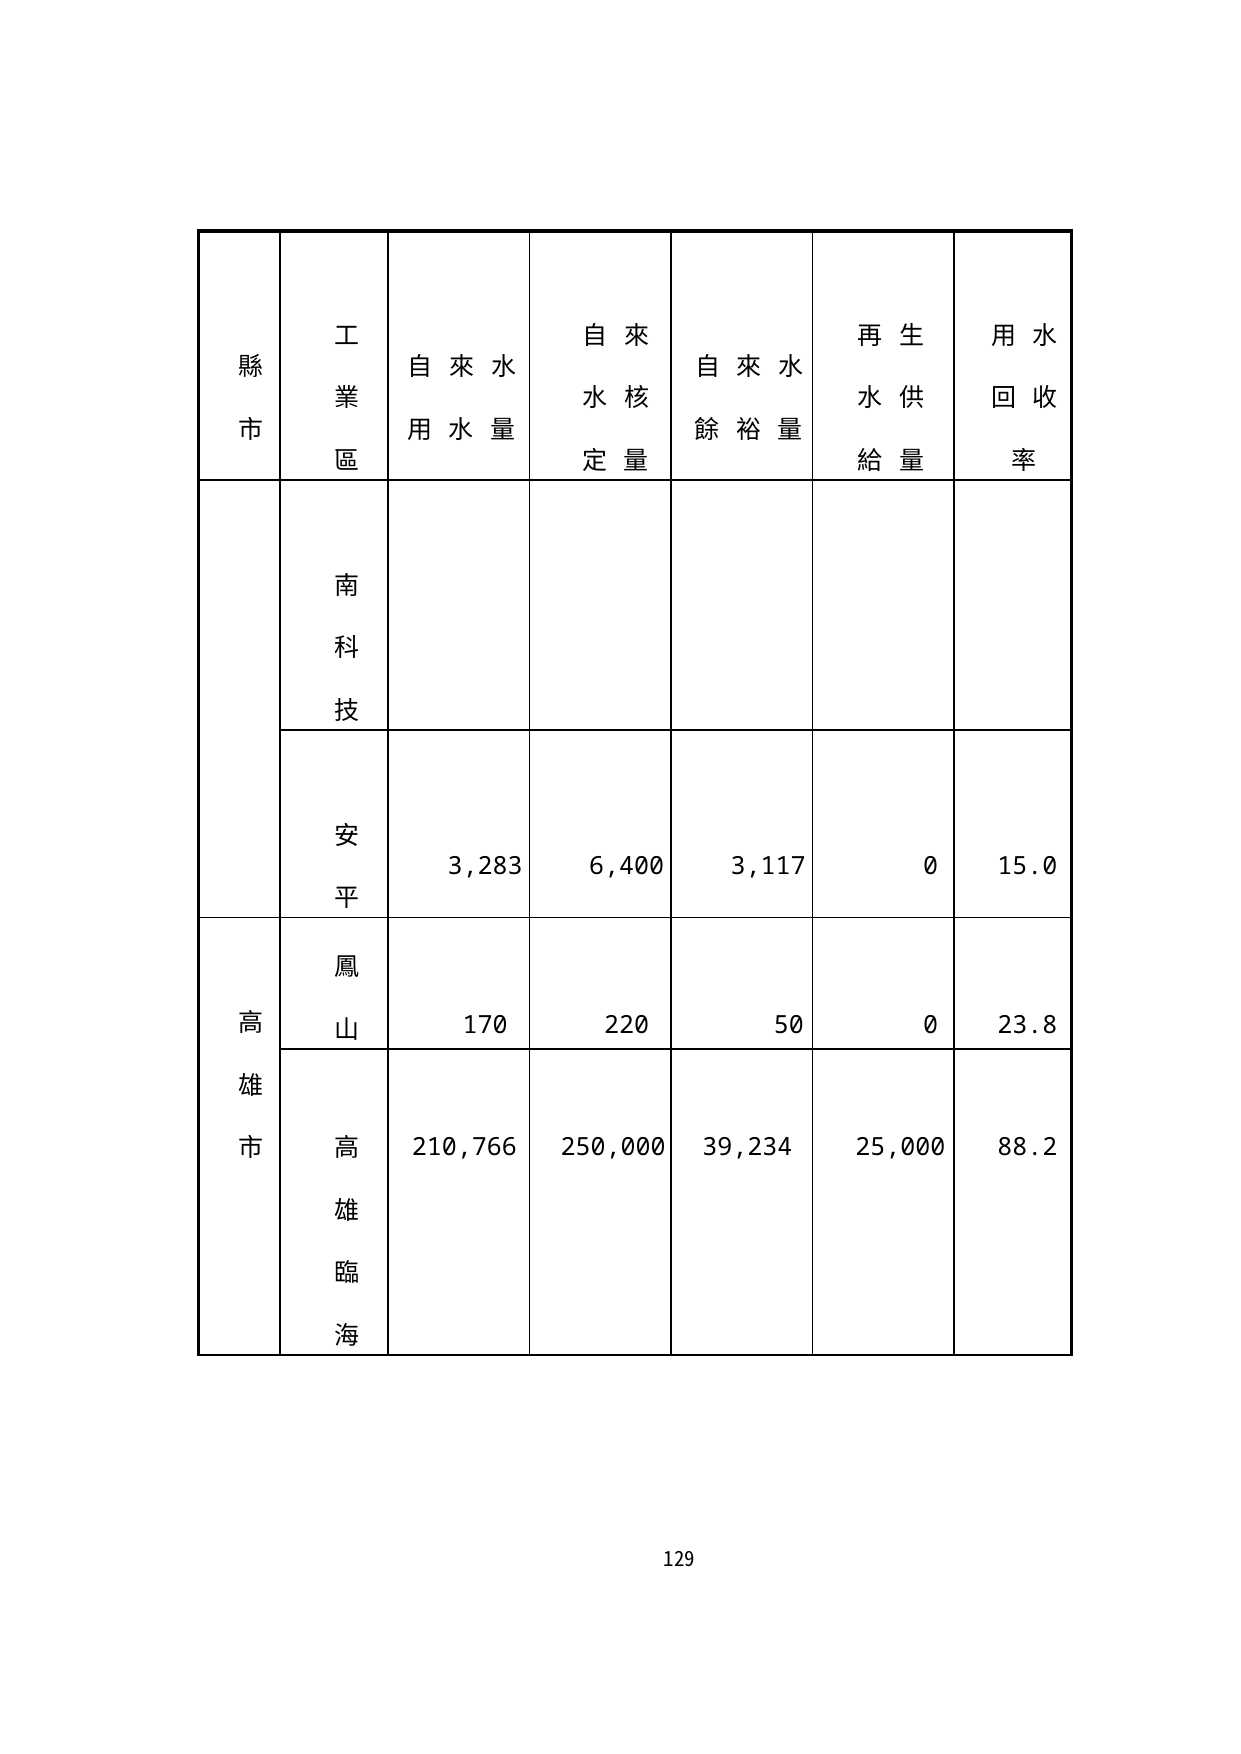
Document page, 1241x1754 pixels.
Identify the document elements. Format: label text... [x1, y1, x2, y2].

table_cell 0 [813, 918, 953, 1048]
table_cell 170 [389, 918, 529, 1048]
table_cell 15.0 [955, 731, 1070, 917]
table_cell [200, 481, 279, 917]
table_cell [389, 481, 529, 729]
table_cell 220 [530, 918, 670, 1048]
table_cell [813, 481, 953, 729]
table_cell 6,400 [530, 731, 670, 917]
table_header 自來水核定量 [530, 233, 670, 479]
table_header 用水回收率 [955, 233, 1070, 479]
table_header 再生水供給量 [813, 233, 953, 479]
table_cell 50 [672, 918, 812, 1048]
table_cell 高雄臨海 [281, 1050, 387, 1354]
table_header 縣市 [200, 233, 279, 479]
table_cell 0 [813, 731, 953, 917]
table_cell 安平 [281, 731, 387, 917]
table_header 工業區 [281, 233, 387, 479]
table_cell 250,000 [530, 1050, 670, 1354]
table_cell 39,234 [672, 1050, 812, 1354]
table_cell 25,000 [813, 1050, 953, 1354]
table_cell [530, 481, 670, 729]
table_cell 3,283 [389, 731, 529, 917]
table_cell [672, 481, 812, 729]
table_cell 3,117 [672, 731, 812, 917]
table_cell 23.8 [955, 918, 1070, 1048]
table_header 自來水餘裕量 [672, 233, 812, 479]
table_cell 210,766 [389, 1050, 529, 1354]
table_cell 88.2 [955, 1050, 1070, 1354]
table_cell [955, 481, 1070, 729]
table_cell 南科技 [281, 481, 387, 729]
table_header 自來水用水量 [389, 233, 529, 479]
table_cell 鳳山 [281, 918, 387, 1048]
table_cell 高雄市 [200, 918, 279, 1354]
